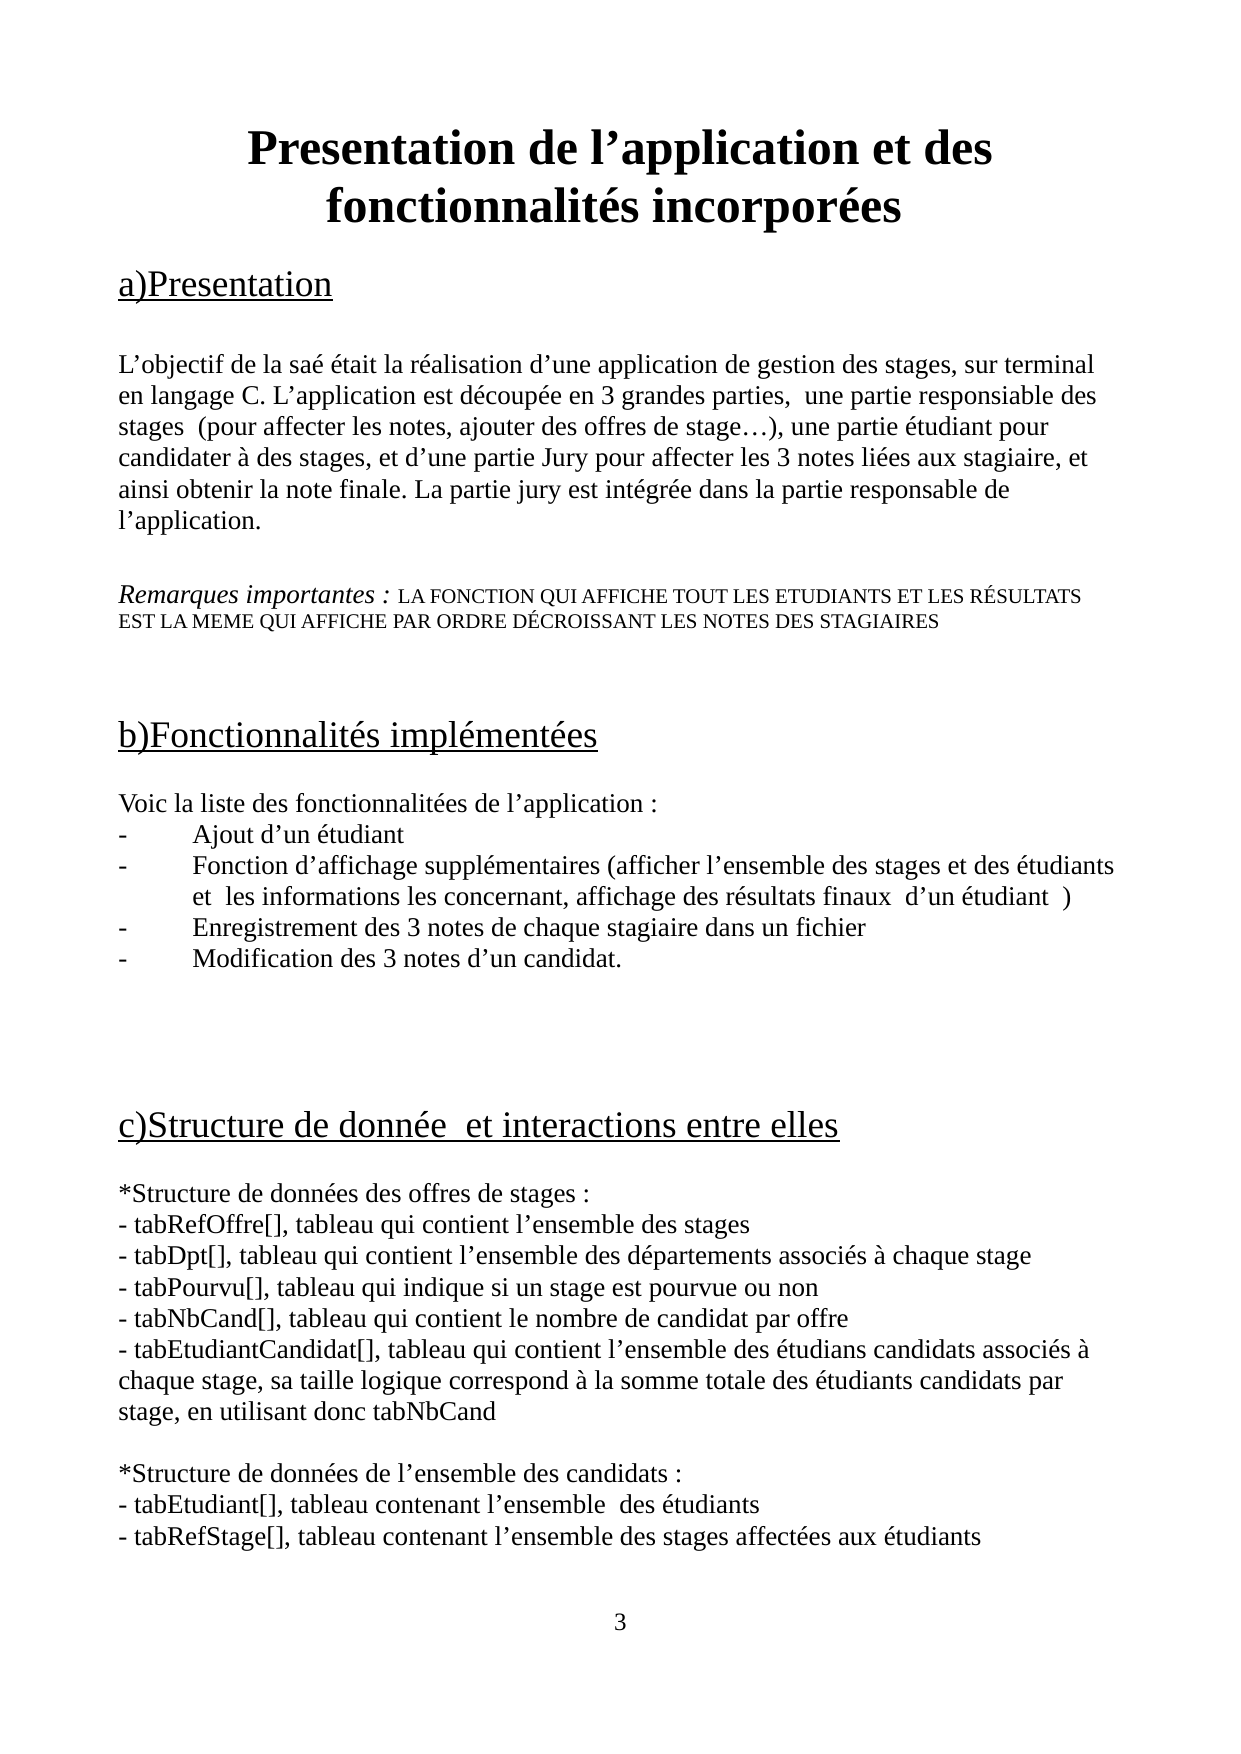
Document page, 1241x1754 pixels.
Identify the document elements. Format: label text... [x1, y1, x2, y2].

text - tabEtudiantCandidat[], tableau qui contient l’ensemble des étudians candidats associés à chaque stage, sa taille logique correspond à la somme totale des étudiants candidats par stage, en utilisant donc tabNbCand [118, 1333, 1122, 1426]
text Voic la liste des fonctionnalitées de l’application : [118, 787, 1122, 818]
text - Ajout d’un étudiant [118, 818, 1122, 849]
text Remarques importantes : LA FONCTION QUI AFFICHE TOUT LES ETUDIANTS ET LES RÉSULTATS EST LA MEME QUI AFFICHE PAR ORDRE DÉCROISSANT LES NOTES DES STAGIAIRES [118, 578, 1122, 633]
text - Modification des 3 notes d’un candidat. [118, 942, 1122, 973]
text c)Structure de donnée et interactions entre elles [118, 1103, 1122, 1146]
text Presentation de l’application et des fonctionnalités incorporées [118, 118, 1122, 233]
text - Enregistrement des 3 notes de chaque stagiaire dans un fichier [118, 911, 1122, 942]
text - tabDpt[], tableau qui contient l’ensemble des départements associés à chaque stage [118, 1239, 1122, 1271]
text *Structure de données des offres de stages : [118, 1177, 1122, 1208]
text - tabEtudiant[], tableau contenant l’ensemble des étudiants [118, 1489, 1122, 1520]
text - tabRefStage[], tableau contenant l’ensemble des stages affectées aux étudiants [118, 1520, 1122, 1551]
text - tabRefOffre[], tableau qui contient l’ensemble des stages [118, 1208, 1122, 1239]
text L’objectif de la saé était la réalisation d’une application de gestion des stages, sur terminal en langage C. L’application est découpée en 3 grandes parties, une partie responsiable des stages (pour affecter les notes, ajouter des offres de stage…), une partie étudiant pour candidater à des stages, et d’une partie Jury pour affecter les 3 notes liées aux stagiaire, et ainsi obtenir la note finale. La partie jury est intégrée dans la partie responsable de l’application. [118, 348, 1122, 535]
text et les informations les concernant, affichage des résultats finaux d’un étudiant ) [118, 880, 1122, 911]
text b)Fonctionnalités implémentées [118, 712, 1122, 756]
text a)Presentation [118, 262, 1122, 305]
text *Structure de données de l’ensemble des candidats : [118, 1457, 1122, 1489]
text - tabNbCand[], tableau qui contient le nombre de candidat par offre [118, 1302, 1122, 1333]
text - Fonction d’affichage supplémentaires (afficher l’ensemble des stages et des étudiants [118, 849, 1122, 880]
text - tabPourvu[], tableau qui indique si un stage est pourvue ou non [118, 1271, 1122, 1302]
